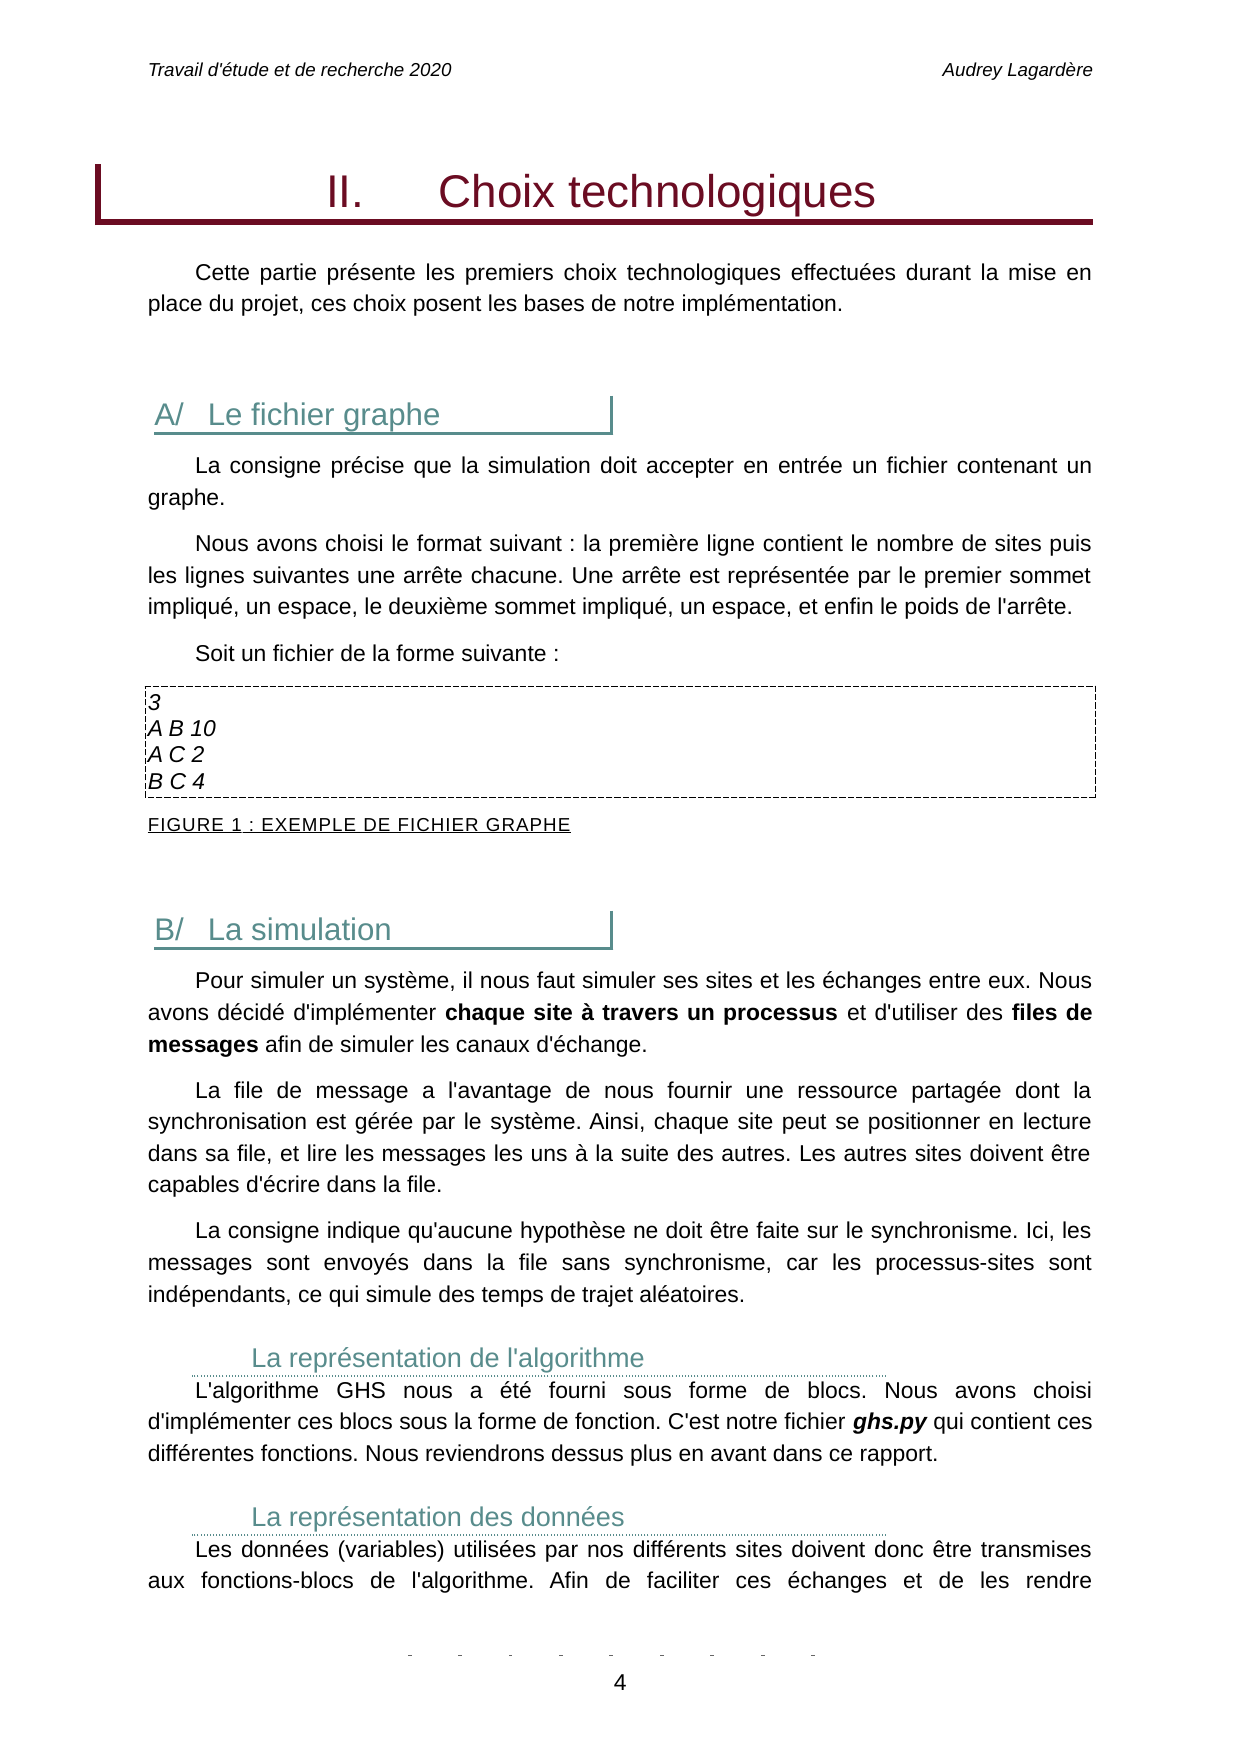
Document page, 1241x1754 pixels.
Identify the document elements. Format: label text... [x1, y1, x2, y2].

text Nous avons choisi le format suivant : la première ligne contient le nombre de sites puis les lignes suivantes une arrête chacune. Une arrête est représentée par le premier sommet impliqué, un espace, le deuxième sommet impliqué, un espace, et enfin le poids de l'arrête. [148, 530, 1093, 620]
text La consigne indique qu'aucune hypothèse ne doit être faite sur le synchronisme. Ici, les messages sont envoyés dans la file sans synchronisme, car les processus-sites sont indépendants, ce qui simule des temps de trajet aléatoires. [148, 1217, 1093, 1307]
text La file de message a l'avantage de nous fournir une ressource partagée dont la synchronisation est gérée par le système. Ainsi, chaque site peut se positionner en lecture dans sa file, et lire les messages les uns à la suite des autres. Les autres sites doivent être capables d'écrire dans la file. [148, 1077, 1093, 1198]
subtitle Le fichier graphe [154, 396, 610, 432]
text Pour simuler un système, il nous faut simuler ses sites et les échanges entre eux. Nous avons décidé d'implémenter chaque site à travers un processus et d'utiliser des files de messages afin de simuler les canaux d'échange. [148, 967, 1093, 1057]
text Les données (variables) utilisées par nos différents sites doivent donc être transmises aux fonctions-blocs de l'algorithme. Afin de faciliter ces échanges et de les rendre [148, 1536, 1093, 1593]
text L'algorithme GHS nous a été fourni sous forme de blocs. Nous avons choisi d'implémenter ces blocs sous la forme de fonction. C'est notre fichier ghs.py qui contient ces différentes fonctions. Nous reviendrons dessus plus en avant dans ce rapport. [148, 1377, 1093, 1466]
text Cette partie présente les premiers choix technologiques effectuées durant la mise en place du projet, ces choix posent les bases de notre implémentation. [148, 259, 1093, 317]
text 3 A B 10 A C 2 B C 4 [144, 686, 1096, 797]
subtitle La représentation des données [192, 1501, 886, 1536]
subtitle La simulation [154, 911, 610, 947]
text La consigne précise que la simulation doit accepter en entrée un fichier contenant un graphe. [148, 452, 1093, 510]
subtitle La représentation de l'algorithme [192, 1342, 886, 1377]
text Soit un fichier de la forme suivante : [148, 639, 1093, 666]
text Figure 1 : Exemple de fichier graphe [148, 814, 1093, 835]
subtitle Choix technologiques [101, 164, 1093, 219]
